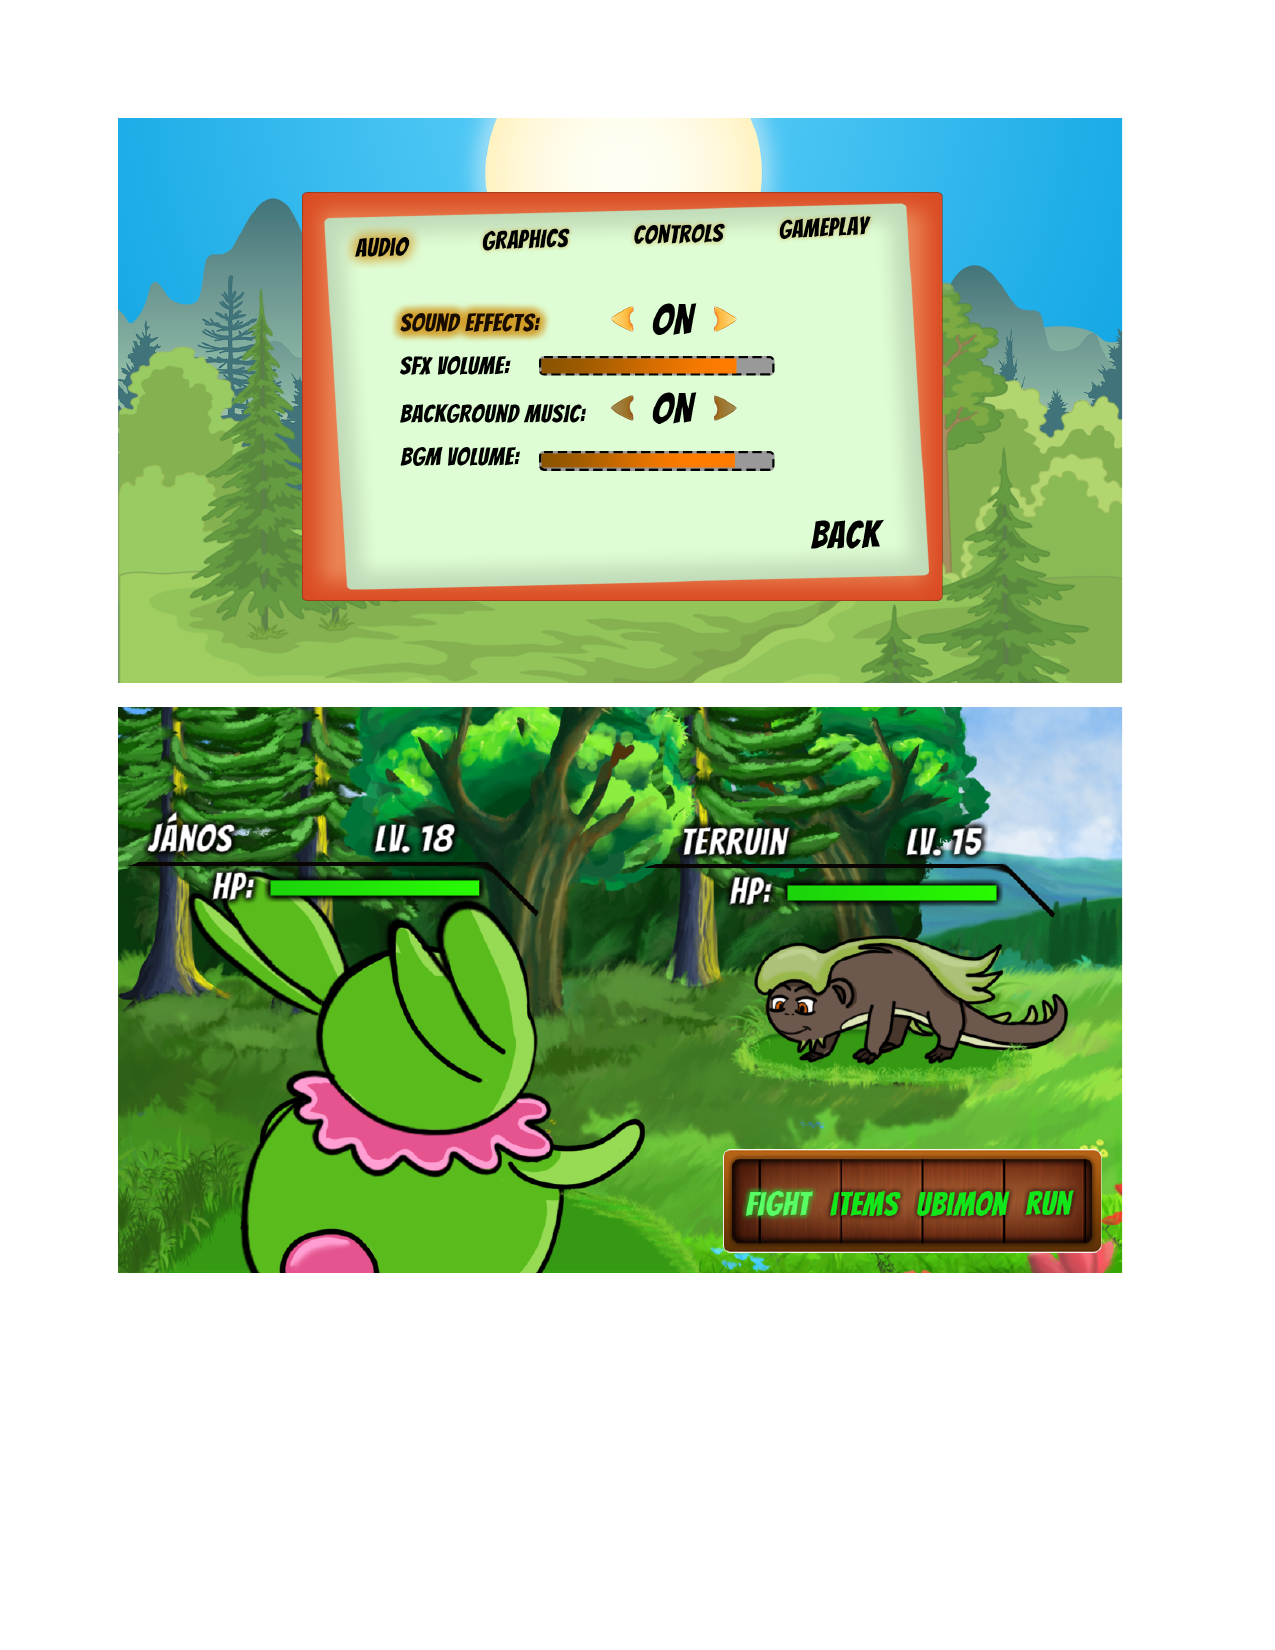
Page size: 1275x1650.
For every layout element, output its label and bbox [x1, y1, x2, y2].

picture [118, 118, 1123, 683]
picture [118, 707, 1123, 1273]
